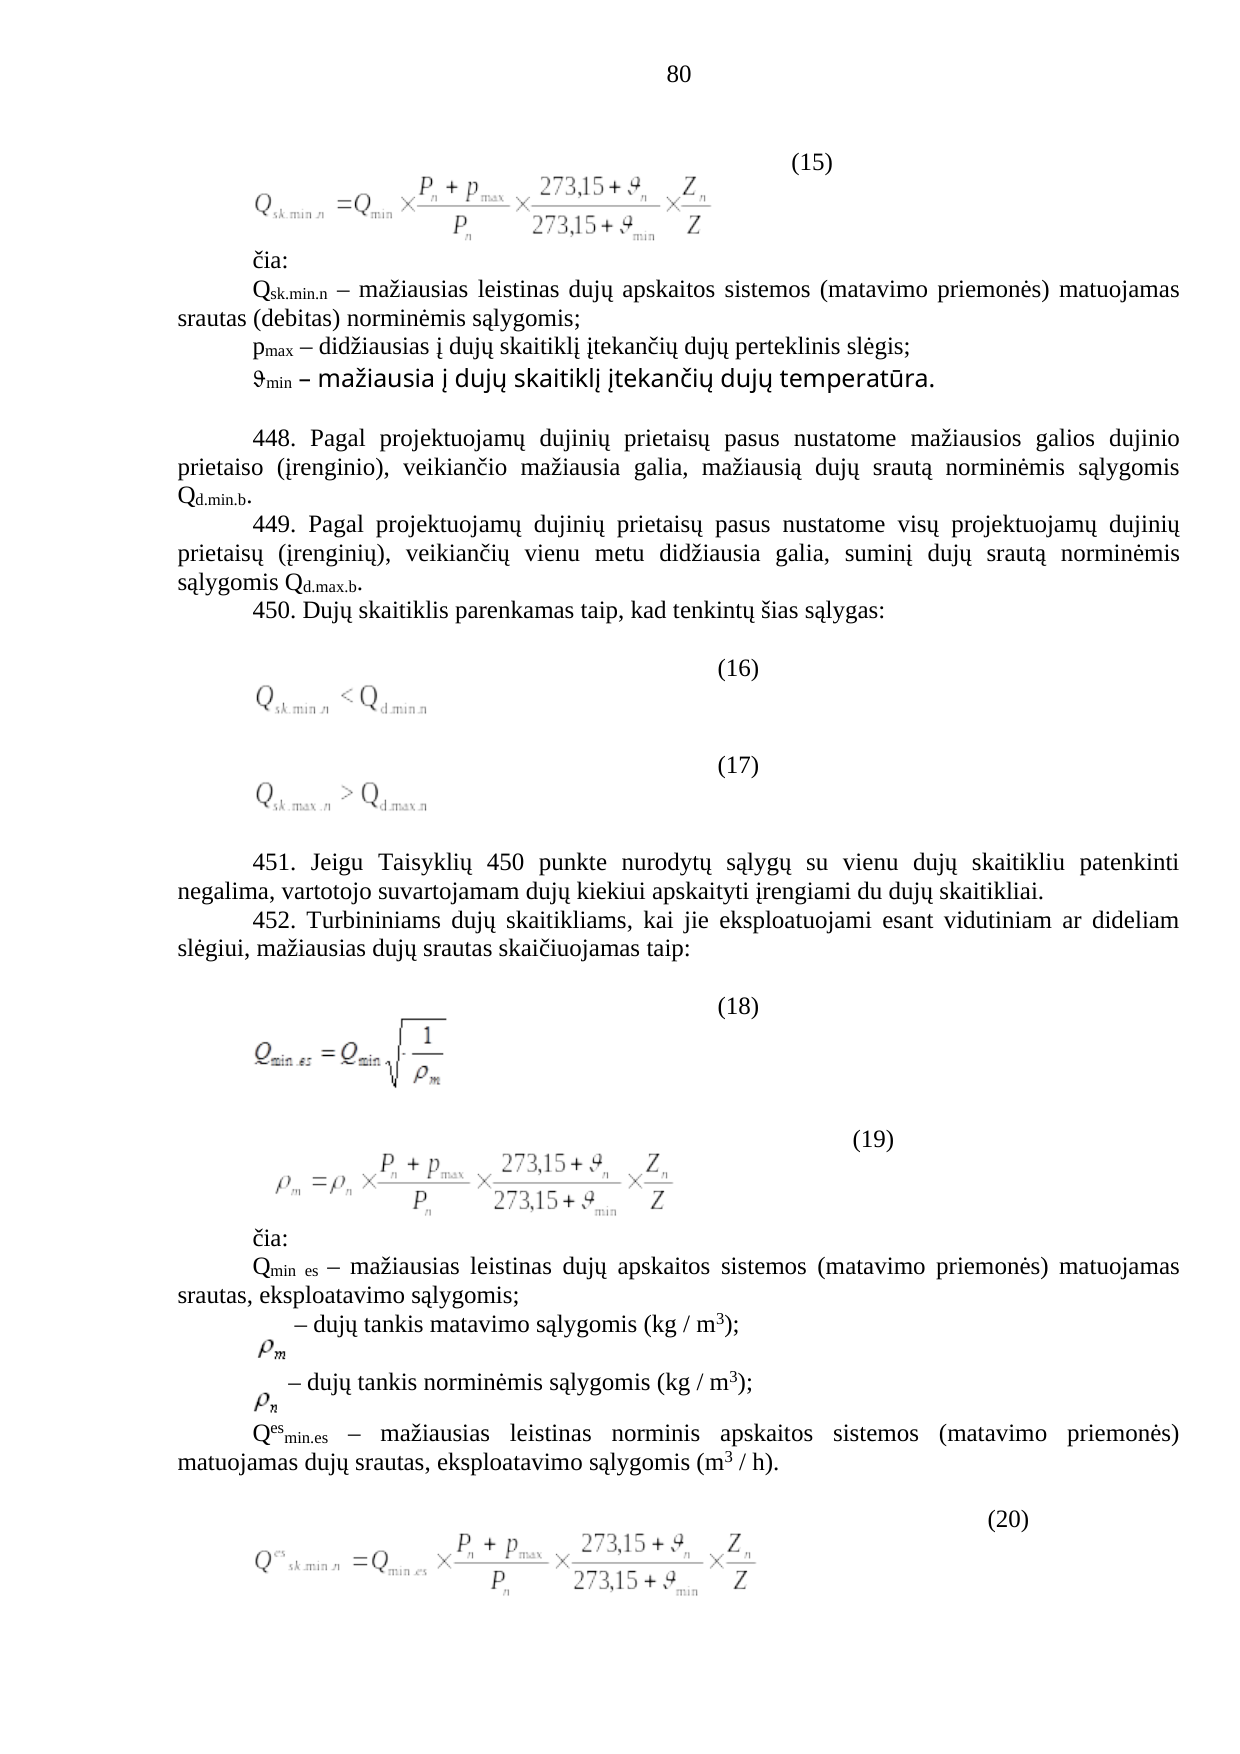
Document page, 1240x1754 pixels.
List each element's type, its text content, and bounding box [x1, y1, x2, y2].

text (19) [177, 1124, 1181, 1223]
text (15) [251, 147, 1181, 245]
text (18) [177, 991, 1181, 1096]
text 448. Pagal projektuojamų dujinių prietaisų pasus nustatome mažiausios galios dujinio prietaiso (įrenginio), veikiančio mažiausia galia, mažiausią dujų srautą norminėmis sąlygomis Qd.min.b. [177, 423, 1181, 509]
text Qesmin.es – mažiausias leistinas norminis apskaitos sistemos (matavimo priemonės) matuojamas dujų srautas, eksploatavimo sąlygomis (m3 / h). [177, 1418, 1181, 1476]
text 452. Turbininiams dujų skaitikliams, kai jie eksploatuojami esant vidutiniam ar dideliam slėgiui, mažiausias dujų srautas skaičiuojamas taip: [177, 905, 1181, 962]
text (16) [177, 653, 1181, 721]
text Qmin es – mažiausias leistinas dujų apskaitos sistemos (matavimo priemonės) matuojamas srautas, eksploatavimo sąlygomis; [177, 1251, 1181, 1309]
text – dujų tankis matavimo sąlygomis (kg / m3); [177, 1309, 1181, 1367]
text čia: [177, 245, 1181, 274]
text (17) [177, 750, 1181, 818]
text čia: [177, 1223, 1181, 1251]
text 449. Pagal projektuojamų dujinių prietaisų pasus nustatome visų projektuojamų dujinių prietaisų (įrenginių), veikiančių vienu metu didžiausia galia, suminį dujų srautą norminėmis sąlygomis Qd.max.b. [177, 509, 1181, 596]
text (20) [177, 1504, 1181, 1603]
text Qsk.min.n – mažiausias leistinas dujų apskaitos sistemos (matavimo priemonės) matuojamas srautas (debitas) norminėmis sąlygomis; [177, 274, 1181, 331]
text – dujų tankis norminėmis sąlygomis (kg / m3); [177, 1367, 1181, 1418]
text min – mažiausia į dujų skaitiklį įtekančių dujų temperatūra. [177, 360, 1181, 394]
text pmax – didžiausias į dujų skaitiklį įtekančių dujų perteklinis slėgis; [177, 331, 1181, 360]
text 450. Dujų skaitiklis parenkamas taip, kad tenkintų šias sąlygas: [177, 596, 1181, 624]
text 451. Jeigu Taisyklių 450 punkte nurodytų sąlygų su vienu dujų skaitikliu patenkinti negalima, vartotojo suvartojamam dujų kiekiui apskaityti įrengiami du dujų skaitikliai. [177, 847, 1181, 905]
